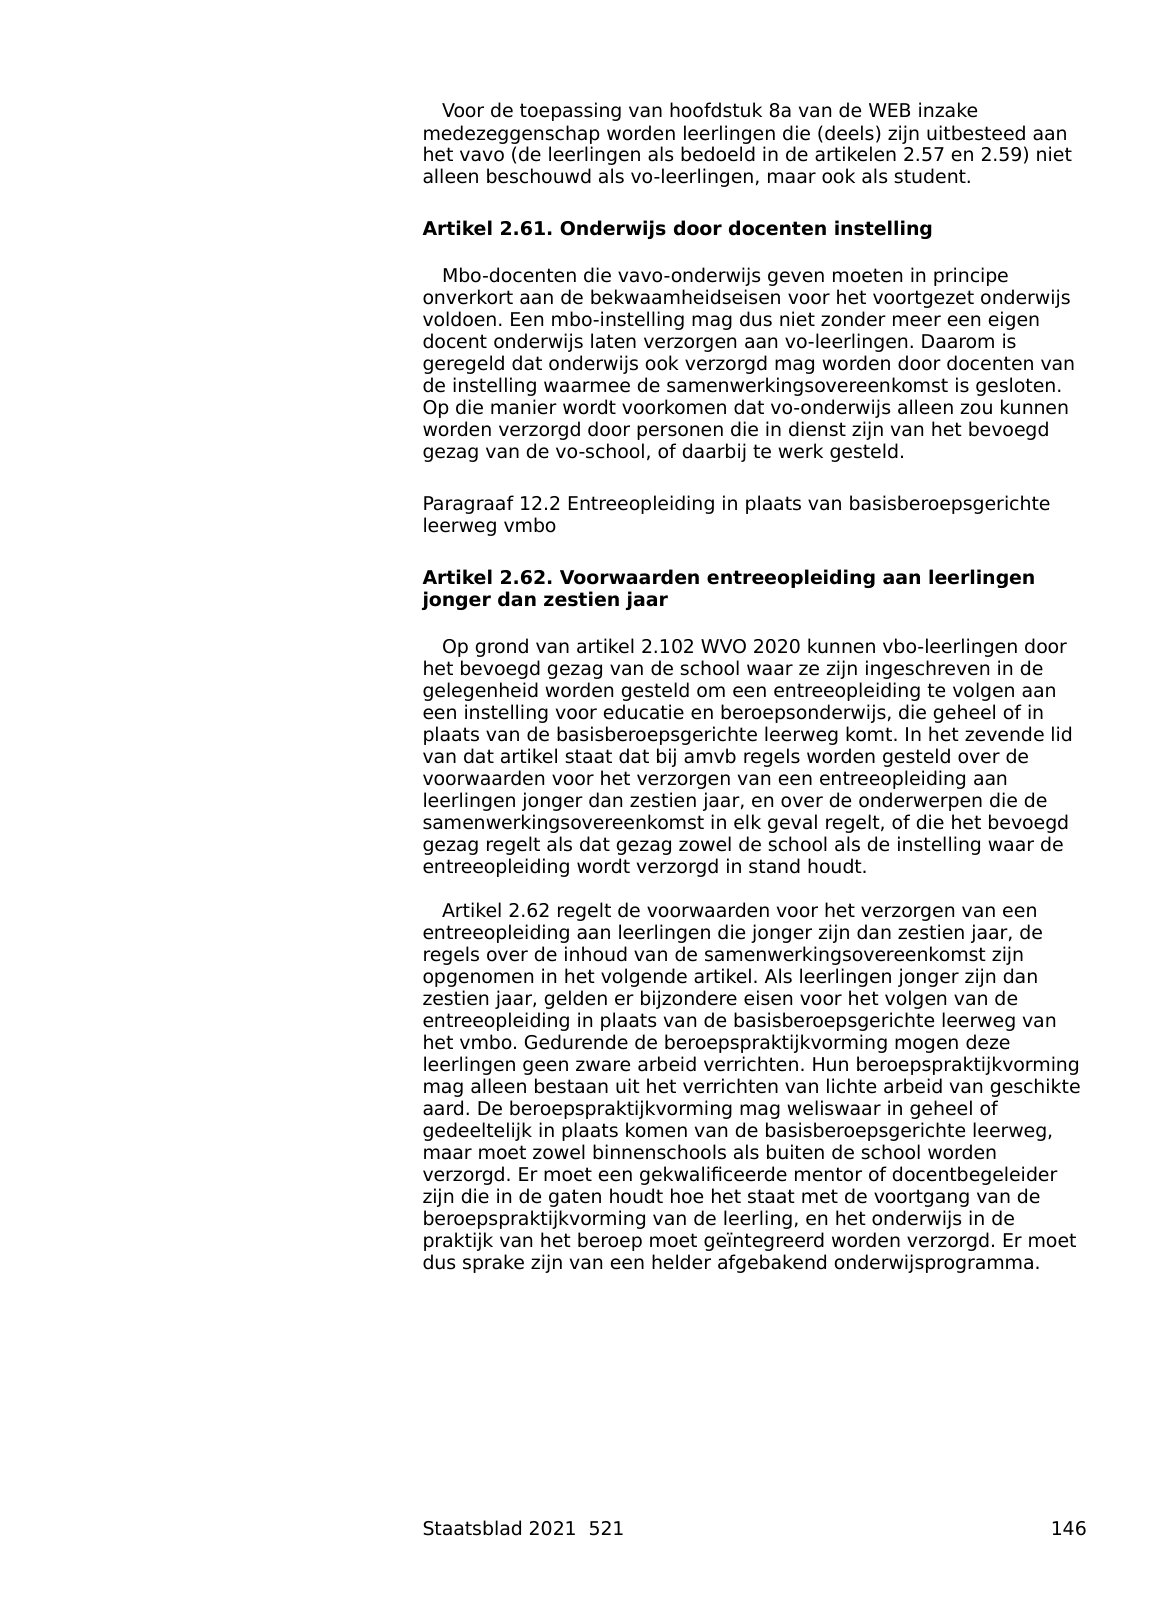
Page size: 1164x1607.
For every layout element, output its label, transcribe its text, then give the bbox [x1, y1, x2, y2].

text Mbo-docenten die vavo-onderwijs geven moeten in principe onverkort aan de bekwaamheidseisen voor het voortgezet onderwijs voldoen. Een mbo-instelling mag dus niet zonder meer een eigen docent onderwijs laten verzorgen aan vo-leerlingen. Daarom is geregeld dat onderwijs ook verzorgd mag worden door docenten van de instelling waarmee de samenwerkingsovereenkomst is gesloten. Op die manier wordt voorkomen dat vo-onderwijs alleen zou kunnen worden verzorgd door personen die in dienst zijn van het bevoegd gezag van de vo-school, of daarbij te werk gesteld. [422, 265, 1087, 463]
text Op grond van artikel 2.102 WVO 2020 kunnen vbo-leerlingen door het bevoegd gezag van de school waar ze zijn ingeschreven in de gelegenheid worden gesteld om een entreeopleiding te volgen aan een instelling voor educatie en beroepsonderwijs, die geheel of in plaats van de basisberoepsgerichte leerweg komt. In het zevende lid van dat artikel staat dat bij amvb regels worden gesteld over de voorwaarden voor het verzorgen van een entreeopleiding aan leerlingen jonger dan zestien jaar, en over de onderwerpen die de samenwerkingsovereenkomst in elk geval regelt, of die het bevoegd gezag regelt als dat gezag zowel de school als de instelling waar de entreeopleiding wordt verzorgd in stand houdt. [422, 636, 1087, 878]
subtitle Paragraaf 12.2 Entreeopleiding in plaats van basisberoepsgerichte leerweg vmbo [422, 493, 1087, 537]
subtitle Artikel 2.61. Onderwijs door docenten instelling [422, 218, 1087, 240]
text Voor de toepassing van hoofdstuk 8a van de WEB inzake medezeggenschap worden leerlingen die (deels) zijn uitbesteed aan het vavo (de leerlingen als bedoeld in de artikelen 2.57 en 2.59) niet alleen beschouwd als vo-leerlingen, maar ook als student. [422, 100, 1087, 188]
text Artikel 2.62 regelt de voorwaarden voor het verzorgen van een entreeopleiding aan leerlingen die jonger zijn dan zestien jaar, de regels over de inhoud van de samenwerkingsovereenkomst zijn opgenomen in het volgende artikel. Als leerlingen jonger zijn dan zestien jaar, gelden er bijzondere eisen voor het volgen van de entreeopleiding in plaats van de basisberoepsgerichte leerweg van het vmbo. Gedurende de beroepspraktijkvorming mogen deze leerlingen geen zware arbeid verrichten. Hun beroepspraktijkvorming mag alleen bestaan uit het verrichten van lichte arbeid van geschikte aard. De beroepspraktijkvorming mag weliswaar in geheel of gedeeltelijk in plaats komen van de basisberoepsgerichte leerweg, maar moet zowel binnenschools als buiten de school worden verzorgd. Er moet een gekwalificeerde mentor of docentbegeleider zijn die in de gaten houdt hoe het staat met de voortgang van de beroepspraktijkvorming van de leerling, en het onderwijs in de praktijk van het beroep moet geïntegreerd worden verzorgd. Er moet dus sprake zijn van een helder afgebakend onderwijsprogramma. [422, 900, 1087, 1274]
subtitle Artikel 2.62. Voorwaarden entreeopleiding aan leerlingen jonger dan zestien jaar [422, 567, 1087, 611]
